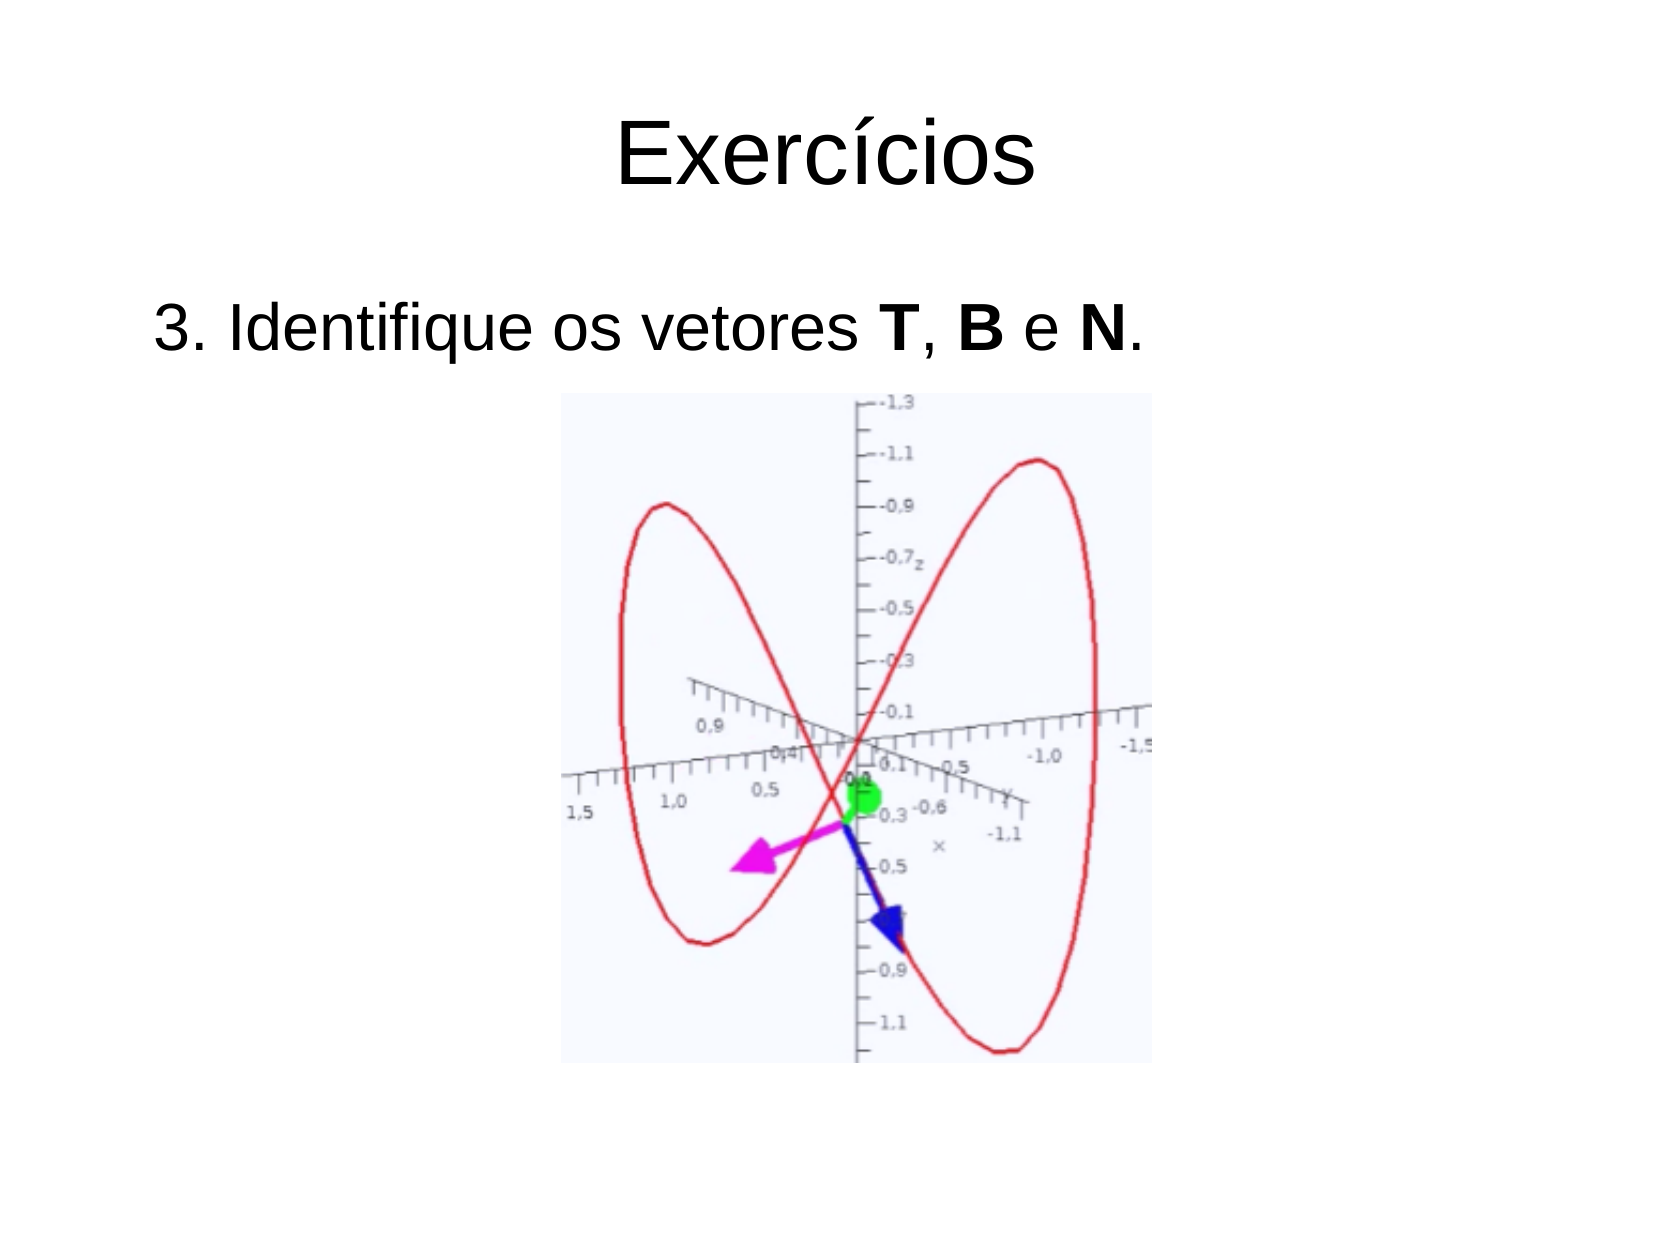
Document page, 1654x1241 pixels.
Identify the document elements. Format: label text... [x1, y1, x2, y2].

list 3. Identifique os vetores T, B e N. [82, 290, 1538, 1010]
title Exercícios [82, 49, 1571, 257]
picture [561, 393, 1152, 1063]
